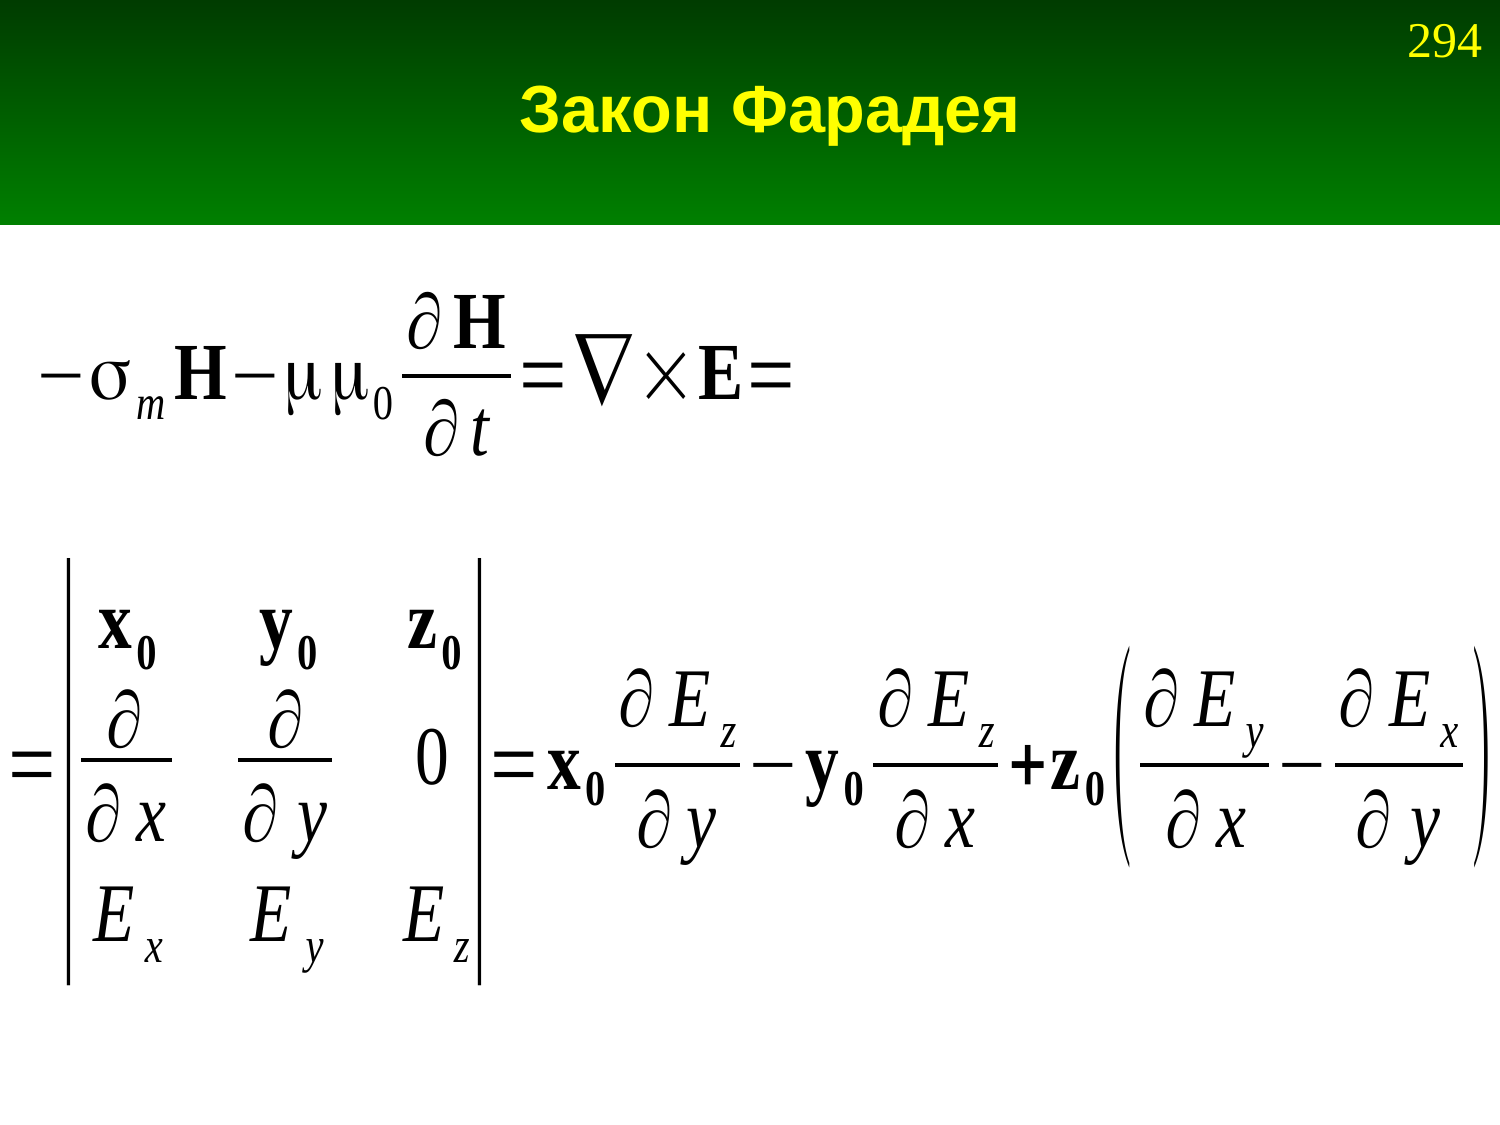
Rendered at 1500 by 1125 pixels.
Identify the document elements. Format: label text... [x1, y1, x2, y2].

chart [0, 554, 1500, 992]
chart [17, 277, 817, 472]
title Закон Фарадея [100, 2, 1441, 209]
